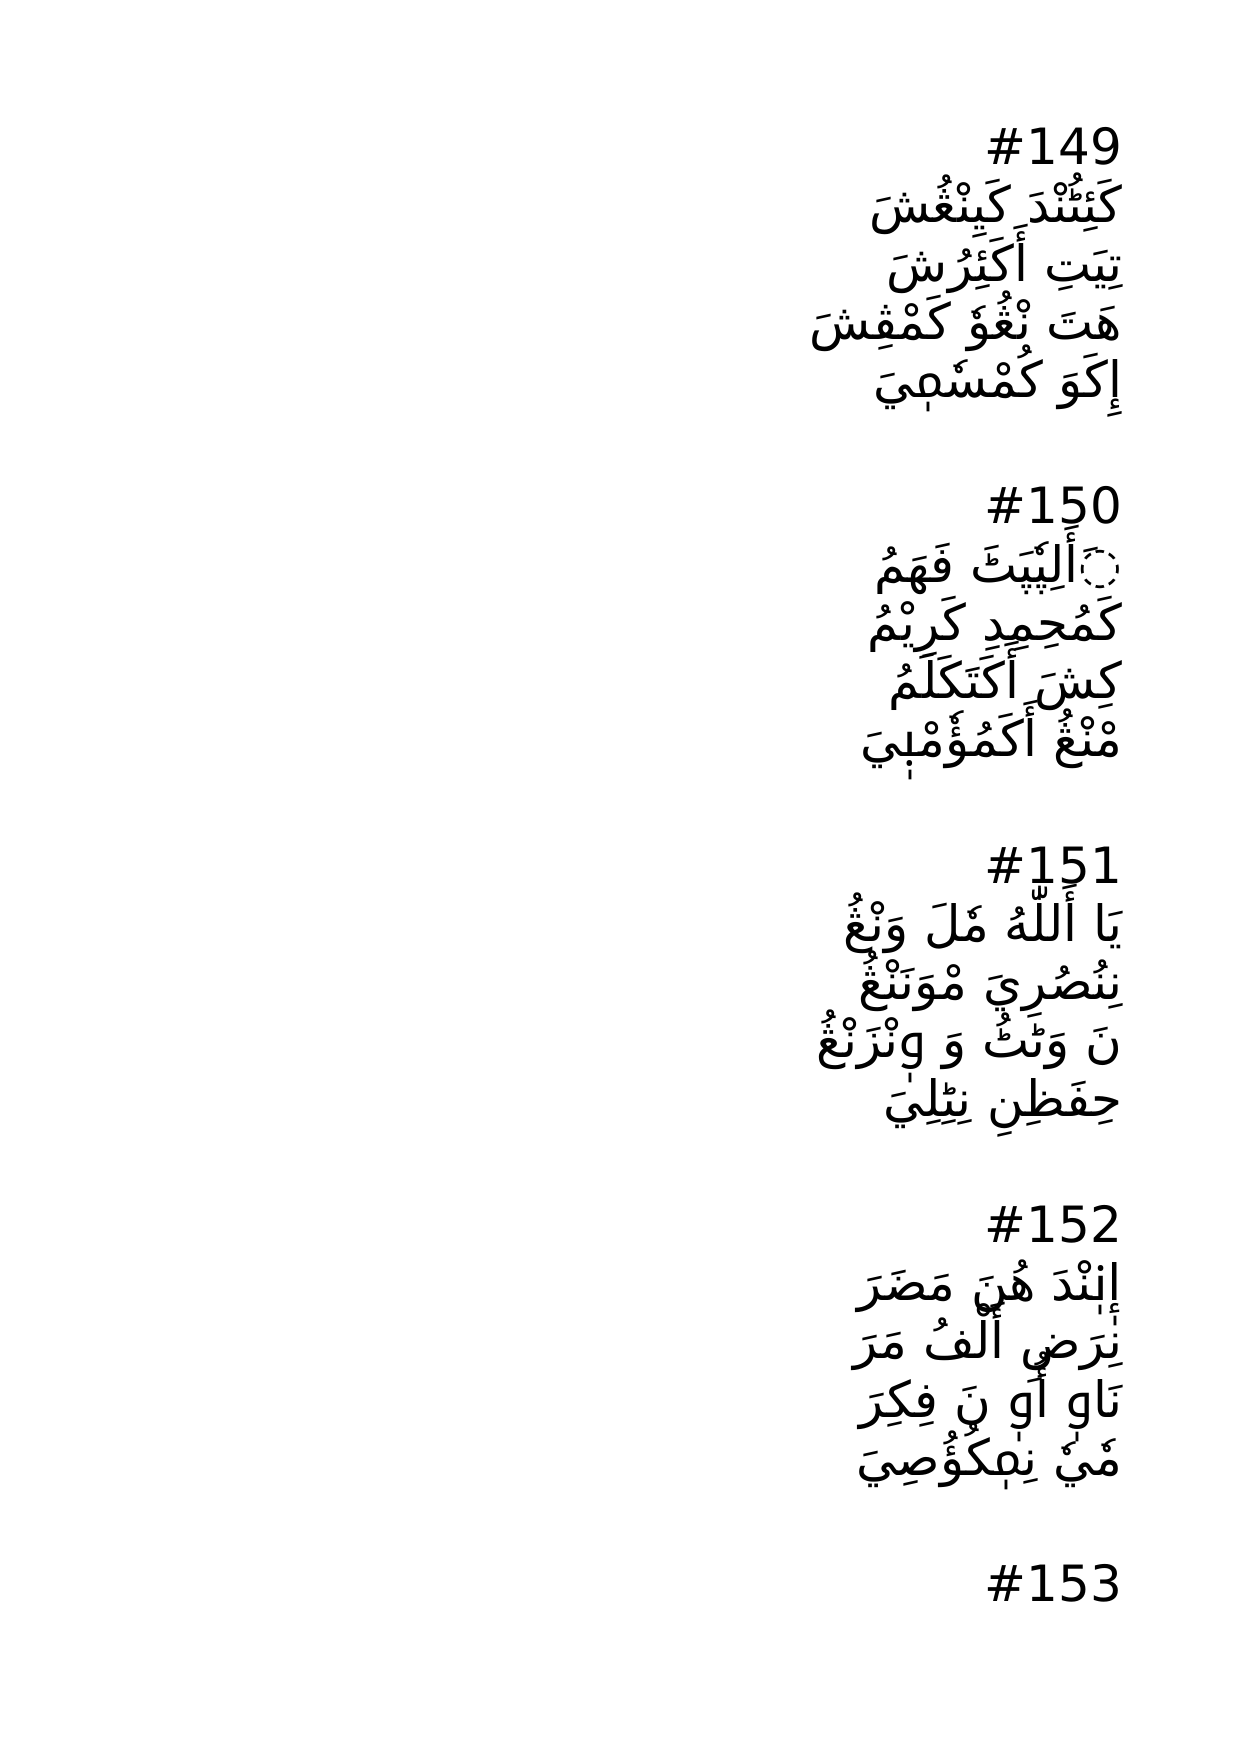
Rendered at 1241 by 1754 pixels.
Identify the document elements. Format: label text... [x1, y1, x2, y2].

text #151 [118, 837, 1122, 895]
text كَمُحِمِدِ كَرِيْمُ [118, 594, 1122, 652]
text نَاوٖ أُوٖ نَ فِكِرَ [118, 1371, 1122, 1429]
text حِفَظِنِ نِٹِلِيَ [118, 1069, 1122, 1128]
text مٗيٗ نِمٖكُؤُصِيَ [118, 1429, 1122, 1487]
text نِنُصُرِيَ مْوَنَنْڠُ [118, 953, 1122, 1011]
text إِكَوَ كُمْسٗمٖيَ [118, 351, 1122, 409]
text #150 [118, 477, 1122, 536]
text نِرَضِ أَلْفُ مَرَ [118, 1312, 1122, 1371]
text #152 [118, 1196, 1122, 1254]
text يَا أَللّٰهُ مٗلَ وَنْڠُ [118, 895, 1122, 953]
text #153 [118, 1555, 1122, 1613]
text إٖنٖنْدَ هُنَ مَضَرَ [118, 1254, 1122, 1312]
text َأَلِپٗپَٹَ فَهَمُ [118, 536, 1122, 594]
text #149 [118, 118, 1122, 176]
text هَتَ نْڠُوٗ كَمْڤِشَ [118, 293, 1122, 351]
text كِشَ أَكَتَكَلَمُ [118, 652, 1122, 710]
text نَ وَٹٹُ وَ وٖنْزَنْڠُ [118, 1011, 1122, 1069]
text كَئِٹُنْدَ كَيِنْڠُشَ [118, 176, 1122, 234]
text مْنْڠُ أَكَمُؤٗمْبٖيَ [118, 710, 1122, 768]
text تِيَتِ أَكَئِرُشَ [118, 234, 1122, 293]
